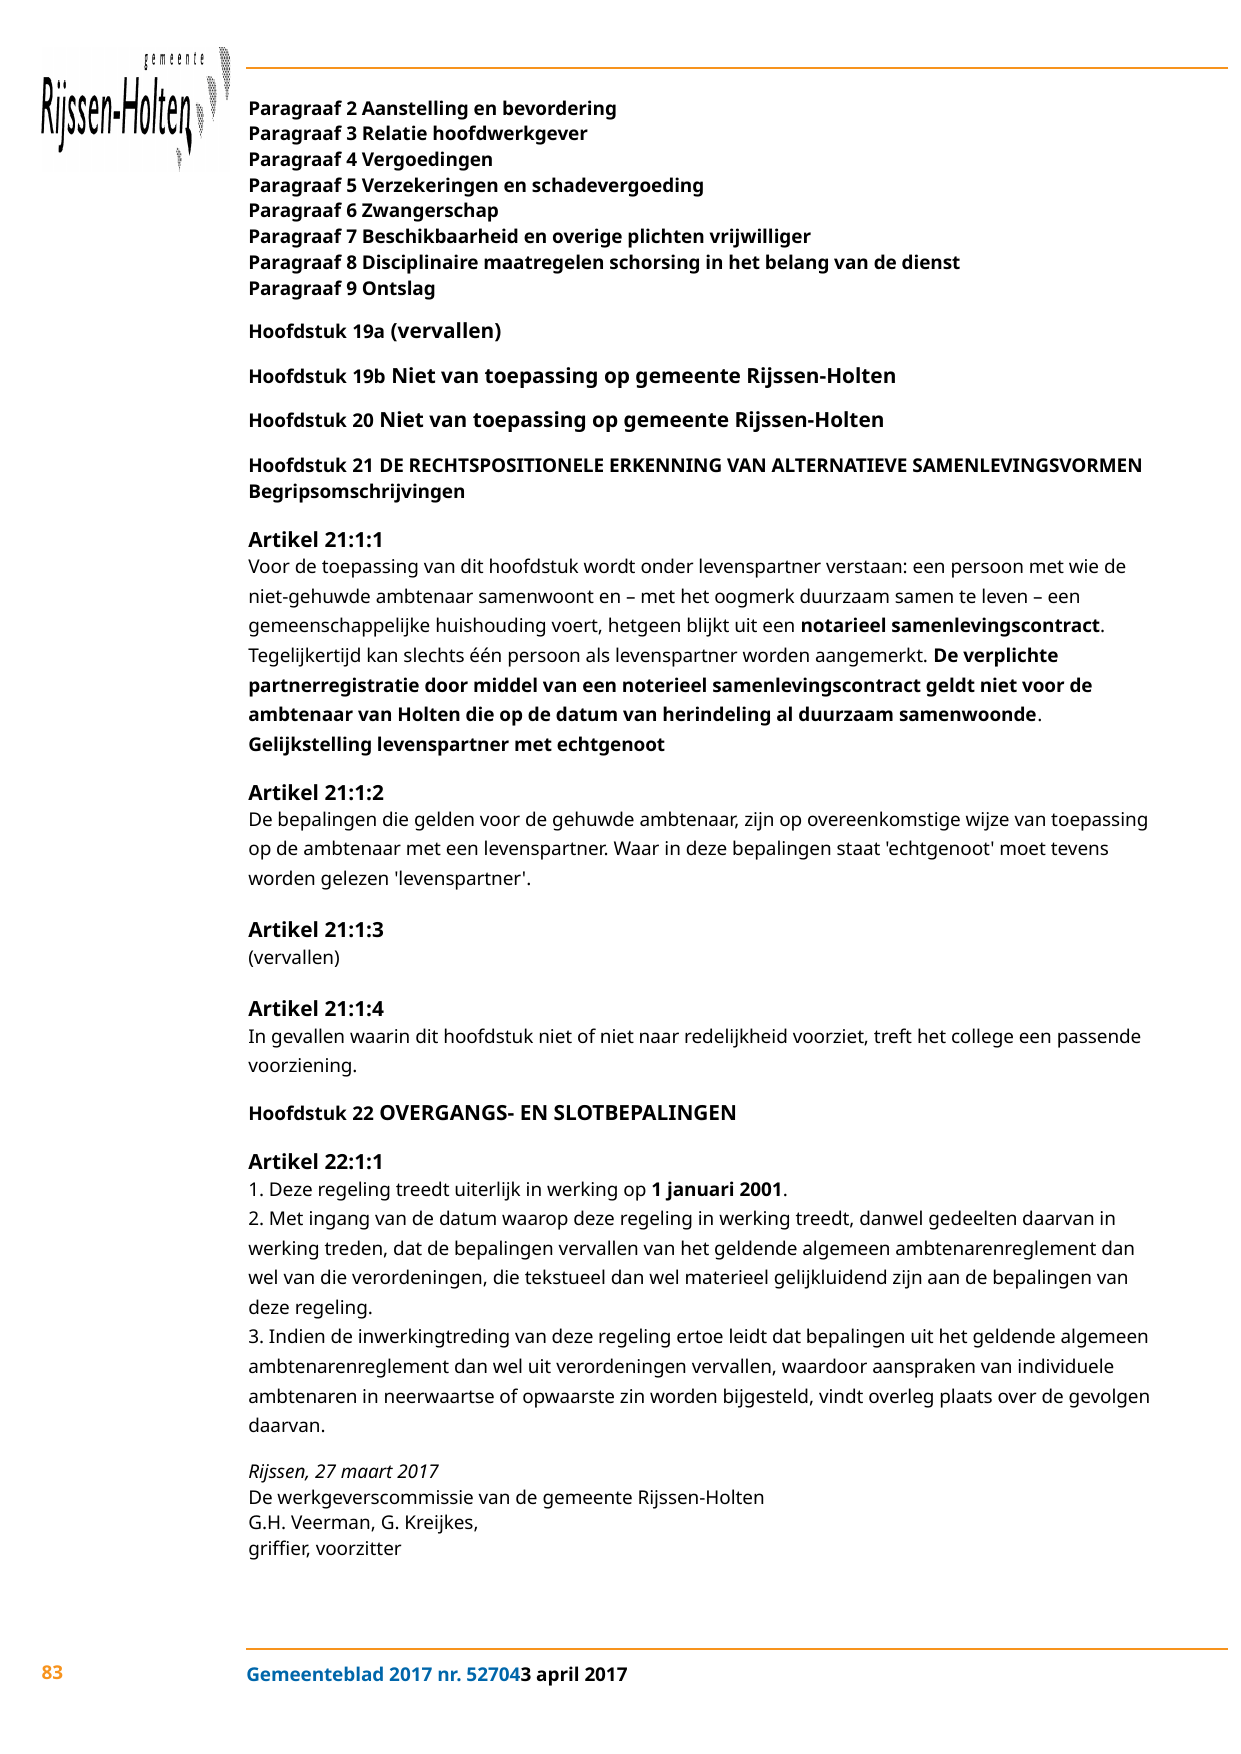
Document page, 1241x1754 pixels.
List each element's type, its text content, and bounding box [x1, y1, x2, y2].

text Hoofdstuk 22 OVERGANGS- EN SLOTBEPALINGEN [248, 1098, 1152, 1127]
text Paragraaf 7 Beschikbaarheid en overige plichten vrijwilliger [248, 223, 1152, 249]
text Rijssen, 27 maart 2017 [248, 1458, 1152, 1484]
text Artikel 21:1:2 [248, 778, 1152, 806]
text Paragraaf 3 Relatie hoofdwerkgever [248, 121, 1152, 146]
text Paragraaf 2 Aanstelling en bevordering [248, 95, 1152, 121]
text Paragraaf 4 Vergoedingen [248, 146, 1152, 172]
text De bepalingen die gelden voor de gehuwde ambtenaar, zijn op overeenkomstige wijze van toepassing op de ambtenaar met een levenspartner. Waar in deze bepalingen staat 'echtgenoot' moet tevens worden gelezen 'levenspartner'. [248, 806, 1152, 891]
text Paragraaf 8 Disciplinaire maatregelen schorsing in het belang van de dienst [248, 249, 1152, 275]
text Artikel 21:1:3 [248, 916, 1152, 944]
text Paragraaf 5 Verzekeringen en schadevergoeding [248, 172, 1152, 198]
text Hoofdstuk 19b Niet van toepassing op gemeente Rijssen-Holten [248, 361, 1152, 389]
text Artikel 21:1:4 [248, 994, 1152, 1023]
text griffier, voorzitter [248, 1535, 1152, 1561]
text 3. Indien de inwerkingtreding van deze regeling ertoe leidt dat bepalingen uit het geldende algemeen ambtenarenreglement dan wel uit verordeningen vervallen, waardoor aanspraken van individuele ambtenaren in neerwaartse of opwaarste zin worden bijgesteld, vindt overleg plaats over de gevolgen daarvan. [248, 1324, 1152, 1438]
text Hoofdstuk 19a (vervallen) [248, 317, 1152, 345]
picture [41, 47, 231, 172]
text 1. Deze regeling treedt uiterlijk in werking op 1 januari 2001. [248, 1176, 1152, 1202]
text Artikel 21:1:1 [248, 525, 1152, 553]
text Begripsomschrijvingen [248, 478, 1152, 504]
text In gevallen waarin dit hoofdstuk niet of niet naar redelijkheid voorziet, treft het college een passende voorziening. [248, 1023, 1152, 1078]
text Artikel 22:1:1 [248, 1147, 1152, 1176]
text De werkgeverscommissie van de gemeente Rijssen-Holten [248, 1484, 1152, 1509]
text Gelijkstelling levenspartner met echtgenoot [248, 731, 1152, 757]
text Voor de toepassing van dit hoofdstuk wordt onder levenspartner verstaan: een persoon met wie de niet-gehuwde ambtenaar samenwoont en – met het oogmerk duurzaam samen te leven – een gemeenschappelijke huishouding voert, hetgeen blijkt uit een notarieel samenlevingscontract. Tegelijkertijd kan slechts één persoon als levenspartner worden aangemerkt. De verplichte partnerregistratie door middel van een noterieel samenlevingscontract geldt niet voor de ambtenaar van Holten die op de datum van herindeling al duurzaam samenwoonde. [248, 553, 1152, 727]
text Hoofdstuk 20 Niet van toepassing op gemeente Rijssen-Holten [248, 406, 1152, 434]
text Hoofdstuk 21 DE RECHTSPOSITIONELE ERKENNING VAN ALTERNATIEVE SAMENLEVINGSVORMEN [248, 450, 1152, 478]
text 2. Met ingang van de datum waarop deze regeling in werking treedt, danwel gedeelten daarvan in werking treden, dat de bepalingen vervallen van het geldende algemeen ambtenarenreglement dan wel van die verordeningen, die tekstueel dan wel materieel gelijkluidend zijn aan de bepalingen van deze regeling. [248, 1205, 1152, 1320]
text (vervallen) [248, 944, 1152, 970]
text G.H. Veerman, G. Kreijkes, [248, 1509, 1152, 1535]
text Paragraaf 9 Ontslag [248, 275, 1152, 301]
text Paragraaf 6 Zwangerschap [248, 198, 1152, 223]
